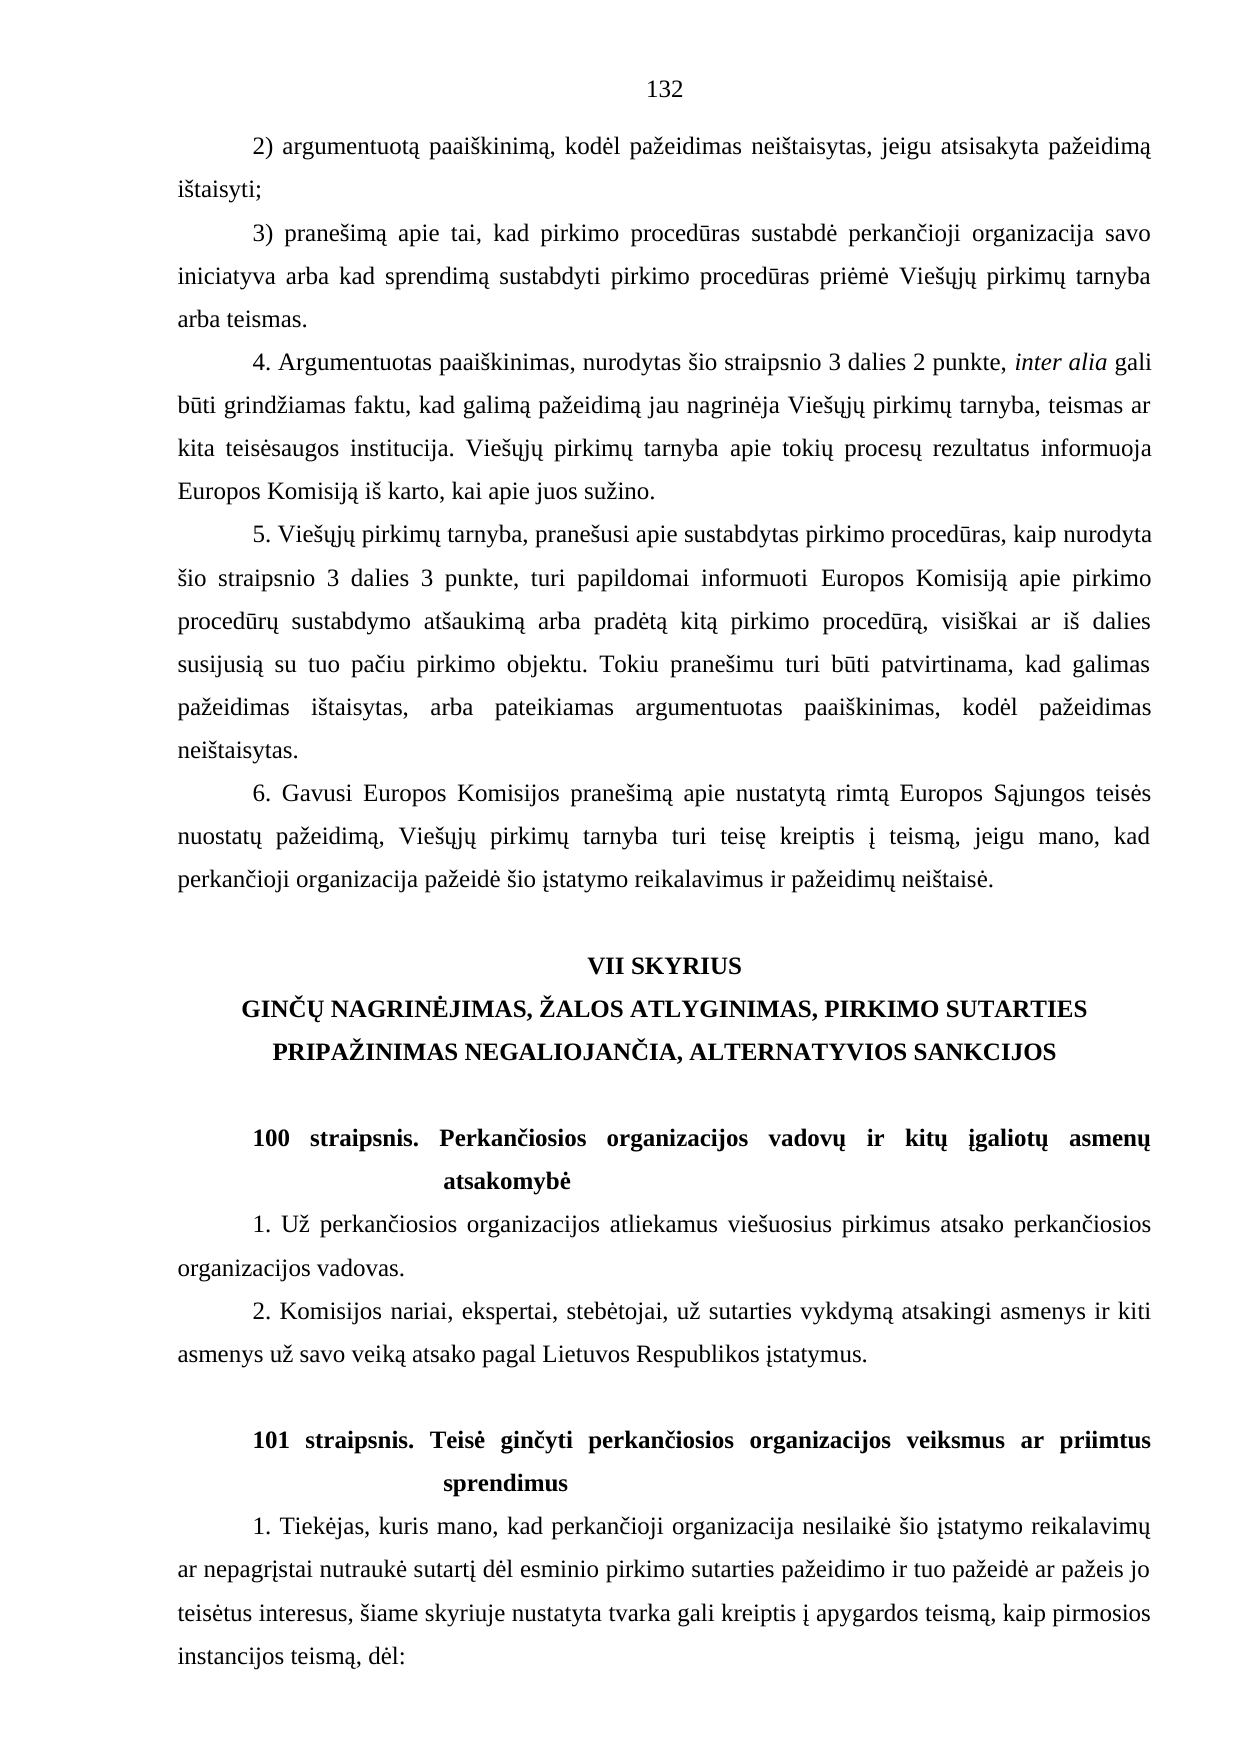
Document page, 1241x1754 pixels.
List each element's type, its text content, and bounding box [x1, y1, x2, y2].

text 5. Viešųjų pirkimų tarnyba, pranešusi apie sustabdytas pirkimo procedūras, kaip nurodyta šio straipsnio 3 dalies 3 punkte, turi papildomai informuoti Europos Komisiją apie pirkimo procedūrų sustabdymo atšaukimą arba pradėtą kitą pirkimo procedūrą, visiškai ar iš dalies susijusią su tuo pačiu pirkimo objektu. Tokiu pranešimu turi būti patvirtinama, kad galimas pažeidimas ištaisytas, arba pateikiamas argumentuotas paaiškinimas, kodėl pažeidimas neištaisytas. [177, 519, 1152, 764]
text 1. Tiekėjas, kuris mano, kad perkančioji organizacija nesilaikė šio įstatymo reikalavimų ar nepagrįstai nutraukė sutartį dėl esminio pirkimo sutarties pažeidimo ir tuo pažeidė ar pažeis jo teisėtus interesus, šiame skyriuje nustatyta tvarka gali kreiptis į apygardos teismą, kaip pirmosios instancijos teismą, dėl: [177, 1511, 1152, 1669]
text 4. Argumentuotas paaiškinimas, nurodytas šio straipsnio 3 dalies 2 punkte, inter alia gali būti grindžiamas faktu, kad galimą pažeidimą jau nagrinėja Viešųjų pirkimų tarnyba, teismas ar kita teisėsaugos institucija. Viešųjų pirkimų tarnyba apie tokių procesų rezultatus informuoja Europos Komisiją iš karto, kai apie juos sužino. [177, 347, 1152, 505]
text 3) pranešimą apie tai, kad pirkimo procedūras sustabdė perkančioji organizacija savo iniciatyva arba kad sprendimą sustabdyti pirkimo procedūras priėmė Viešųjų pirkimų tarnyba arba teismas. [177, 218, 1152, 333]
text GINČŲ NAGRINĖJIMAS, ŽALOS ATLYGINIMAS, PIRKIMO SUTARTIES PRIPAŽINIMAS NEGALIOJANČIA, ALTERNATYVIOS SANKCIJOS [177, 994, 1152, 1066]
text 101 straipsnis. Teisė ginčyti perkančiosios organizacijos veiksmus ar priimtus sprendimus [252, 1425, 1152, 1497]
text 2. Komisijos nariai, ekspertai, stebėtojai, už sutarties vykdymą atsakingi asmenys ir kiti asmenys už savo veiką atsako pagal Lietuvos Respublikos įstatymus. [177, 1296, 1152, 1368]
text 1. Už perkančiosios organizacijos atliekamus viešuosius pirkimus atsako perkančiosios organizacijos vadovas. [177, 1209, 1152, 1281]
text Vii SKYRIUS [177, 951, 1152, 979]
text 2) argumentuotą paaiškinimą, kodėl pažeidimas neištaisytas, jeigu atsisakyta pažeidimą ištaisyti; [177, 131, 1152, 203]
text 6. Gavusi Europos Komisijos pranešimą apie nustatytą rimtą Europos Sąjungos teisės nuostatų pažeidimą, Viešųjų pirkimų tarnyba turi teisę kreiptis į teismą, jeigu mano, kad perkančioji organizacija pažeidė šio įstatymo reikalavimus ir pažeidimų neištaisė. [177, 778, 1152, 893]
text 100 straipsnis. Perkančiosios organizacijos vadovų ir kitų įgaliotų asmenų atsakomybė [252, 1123, 1152, 1195]
